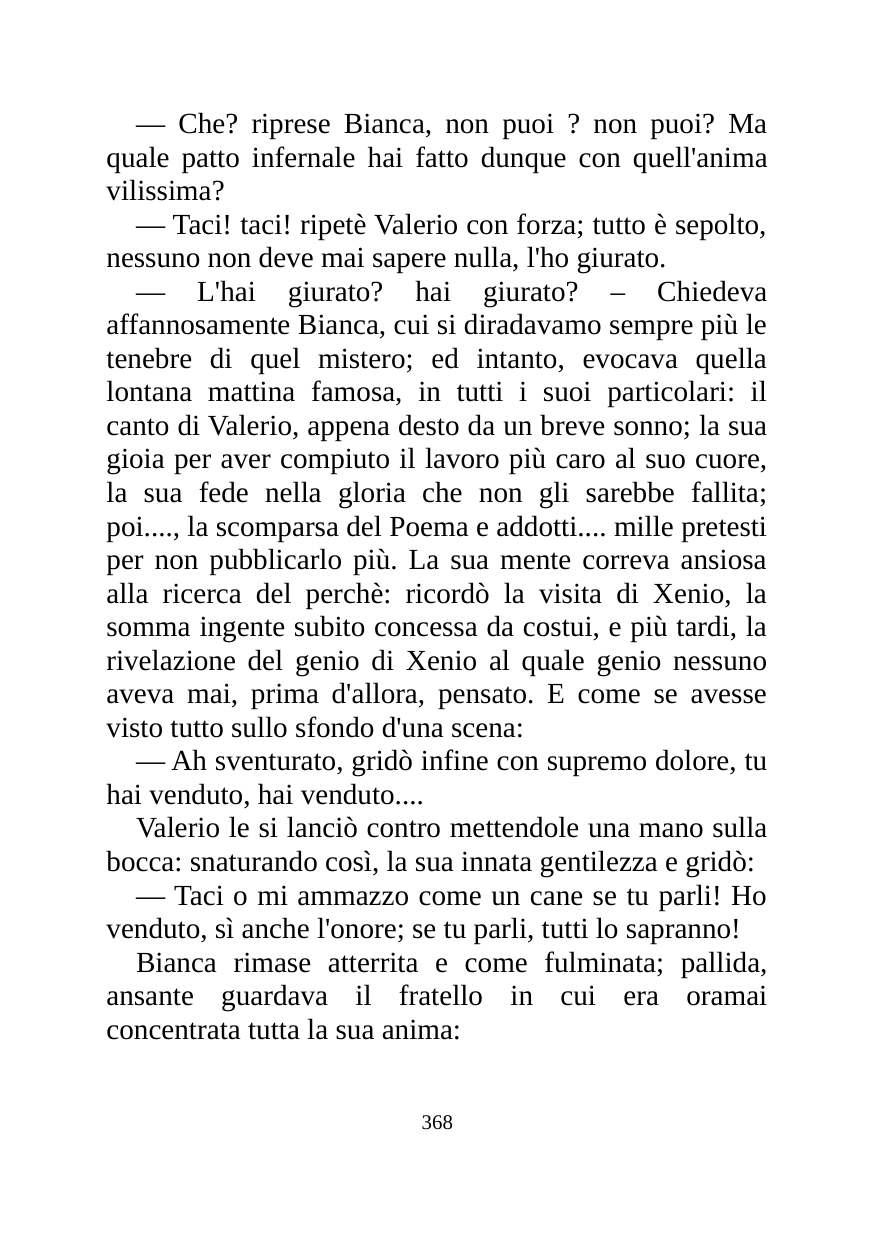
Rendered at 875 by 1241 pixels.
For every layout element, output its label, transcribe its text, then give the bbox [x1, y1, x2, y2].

text — Che? riprese Bianca, non puoi ? non puoi? Ma quale patto infernale hai fatto dunque con quell'anima vilissima? [106, 106, 768, 207]
text — Taci o mi ammazzo come un cane se tu parli! Ho venduto, sì anche l'onore; se tu parli, tutti lo sapranno! [106, 878, 768, 945]
text Bianca rimase atterrita e come fulminata; pallida, ansante guardava il fratello in cui era oramai concentrata tutta la sua anima: [106, 945, 768, 1045]
text — Ah sventurato, gridò infine con supremo dolore, tu hai venduto, hai venduto.... [106, 743, 768, 811]
text Valerio le si lanciò contro mettendole una mano sulla bocca: snaturando così, la sua innata gentilezza e gridò: [106, 811, 768, 878]
text — Taci! taci! ripetè Valerio con forza; tutto è sepolto, nessuno non deve mai sapere nulla, l'ho giurato. [106, 207, 768, 274]
text — L'hai giurato? hai giurato? – Chiedeva affannosamente Bianca, cui si diradavamo sempre più le tenebre di quel mistero; ed intanto, evocava quella lontana mattina famosa, in tutti i suoi particolari: il canto di Valerio, appena desto da un breve sonno; la sua gioia per aver compiuto il lavoro più caro al suo cuore, la sua fede nella gloria che non gli sarebbe fallita; poi...., la scomparsa del Poema e addotti.... mille pretesti per non pubblicarlo più. La sua mente correva ansiosa alla ricerca del perchè: ricordò la visita di Xenio, la somma ingente subito concessa da costui, e più tardi, la rivelazione del genio di Xenio al quale genio nessuno aveva mai, prima d'allora, pensato. E come se avesse visto tutto sullo sfondo d'una scena: [106, 274, 768, 743]
